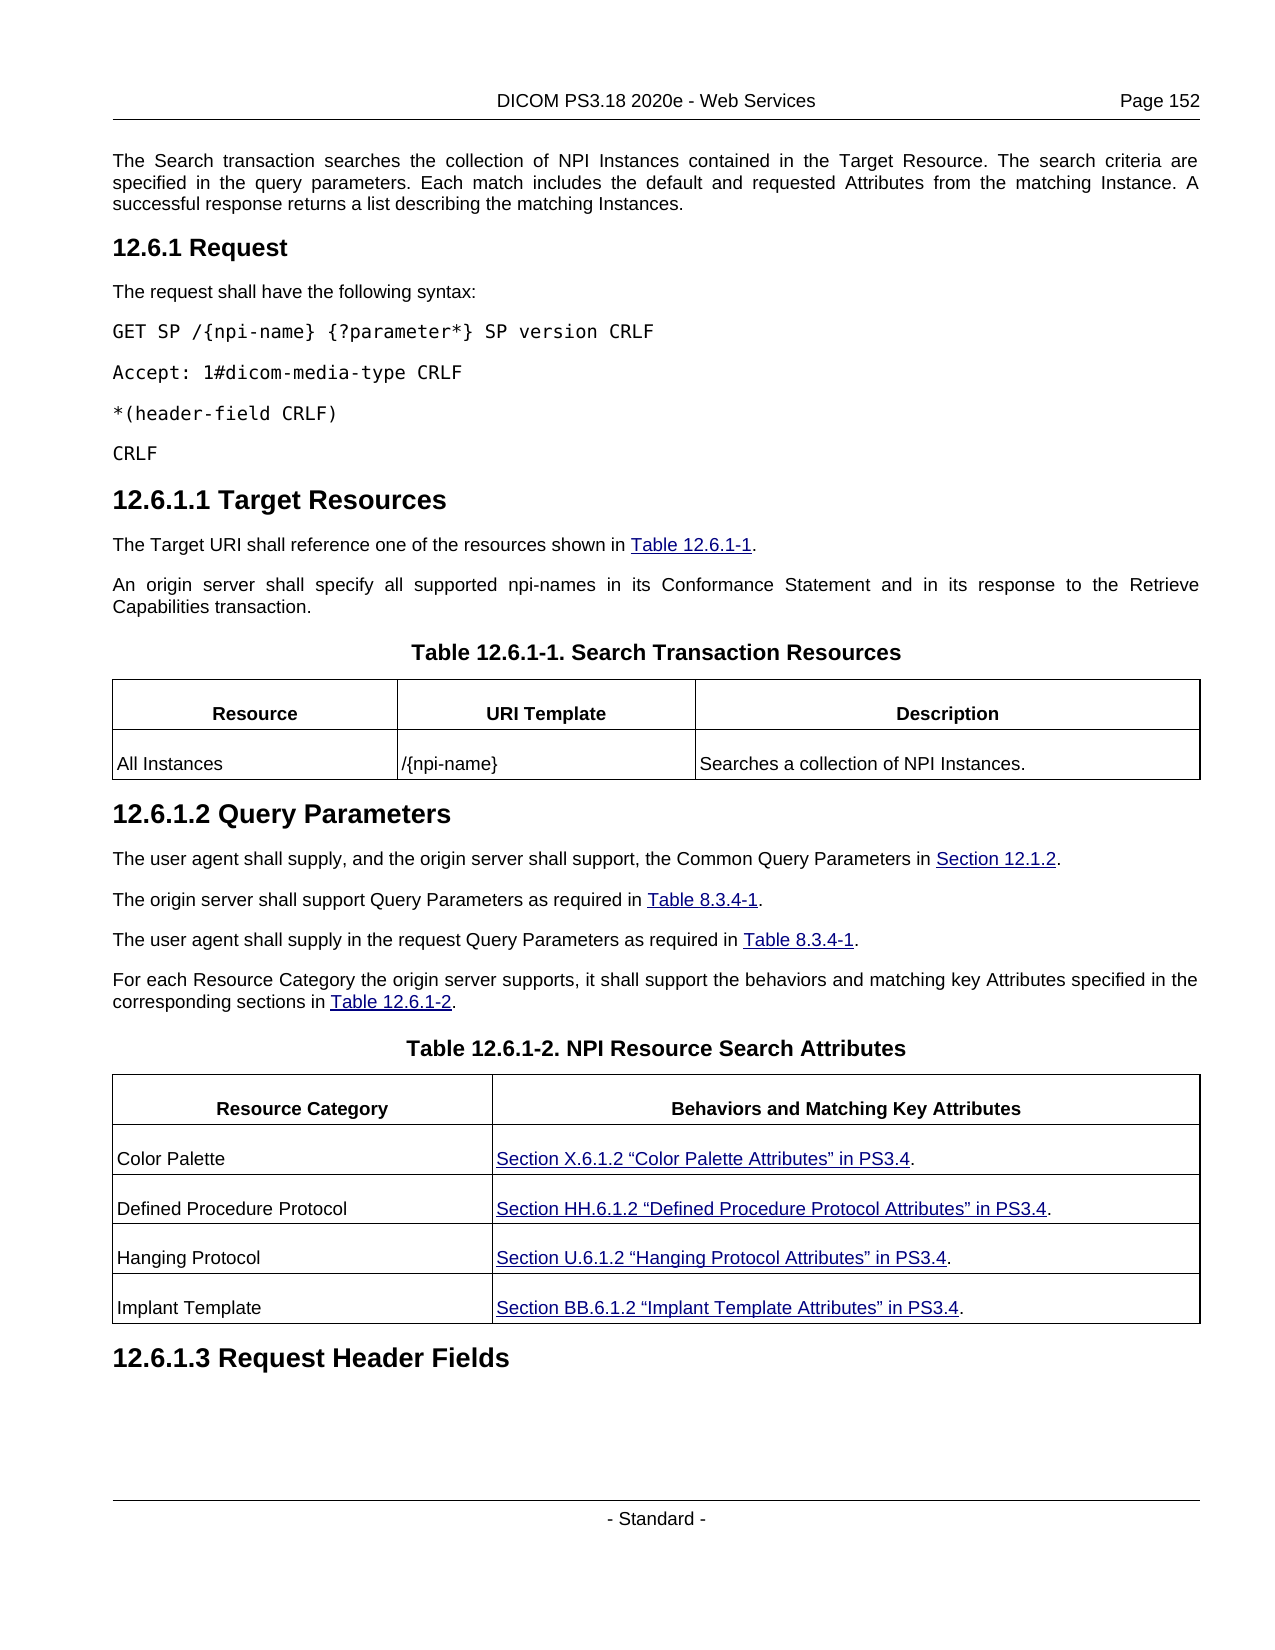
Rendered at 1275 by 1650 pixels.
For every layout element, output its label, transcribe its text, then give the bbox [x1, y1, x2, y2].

table_header Resource [113, 680, 397, 729]
table_cell Section X.6.1.2 “Color Palette Attributes” in PS3.4. [493, 1125, 1199, 1173]
text Accept: 1#dicom-media-type CRLF [112, 362, 1200, 384]
table_cell /{npi-name} [398, 730, 695, 778]
text The origin server shall support Query Parameters as required in Table 8.3.4-1. [112, 888, 1200, 910]
text 12.6.1.3 Request Header Fields [112, 1342, 1200, 1374]
table_header Behaviors and Matching Key Attributes [493, 1075, 1199, 1124]
text An origin server shall specify all supported npi-names in its Conformance Statement and in its response to the Retrieve Capabilities transaction. [112, 574, 1200, 617]
text CRLF [112, 443, 1200, 465]
table_header Description [696, 680, 1199, 729]
table_cell Implant Template [113, 1274, 492, 1323]
text 12.6.1 Request [112, 233, 1200, 262]
table_cell Section HH.6.1.2 “Defined Procedure Protocol Attributes” in PS3.4. [493, 1175, 1199, 1223]
table_cell Hanging Protocol [113, 1224, 492, 1273]
table_cell Searches a collection of NPI Instances. [696, 730, 1199, 778]
text The request shall have the following syntax: [112, 281, 1200, 302]
text Table 12.6.1-2. NPI Resource Search Attributes [112, 1035, 1200, 1061]
text For each Resource Category the origin server supports, it shall support the behaviors and matching key Attributes specified in the corresponding sections in Table 12.6.1-2. [112, 969, 1200, 1012]
text The user agent shall supply, and the origin server shall support, the Common Query Parameters in Section 12.1.2. [112, 848, 1200, 870]
table_cell Section BB.6.1.2 “Implant Template Attributes” in PS3.4. [493, 1274, 1199, 1323]
text The Target URI shall reference one of the resources shown in Table 12.6.1-1. [112, 534, 1200, 555]
text *(header-field CRLF) [112, 402, 1200, 424]
text GET SP /{npi-name} {?parameter*} SP version CRLF [112, 321, 1200, 343]
text Table 12.6.1-1. Search Transaction Resources [112, 640, 1200, 666]
table_cell Color Palette [113, 1125, 492, 1173]
table_header Resource Category [113, 1075, 492, 1124]
table_cell Section U.6.1.2 “Hanging Protocol Attributes” in PS3.4. [493, 1224, 1199, 1273]
table_cell Defined Procedure Protocol [113, 1175, 492, 1223]
table_header URI Template [398, 680, 695, 729]
text The Search transaction searches the collection of NPI Instances contained in the Target Resource. The search criteria are specified in the query parameters. Each match includes the default and requested Attributes from the matching Instance. A successful response returns a list describing the matching Instances. [112, 150, 1200, 215]
text The user agent shall supply in the request Query Parameters as required in Table 8.3.4-1. [112, 929, 1200, 950]
text 12.6.1.2 Query Parameters [112, 798, 1200, 829]
text 12.6.1.1 Target Resources [112, 484, 1200, 515]
table_cell All Instances [113, 730, 397, 778]
